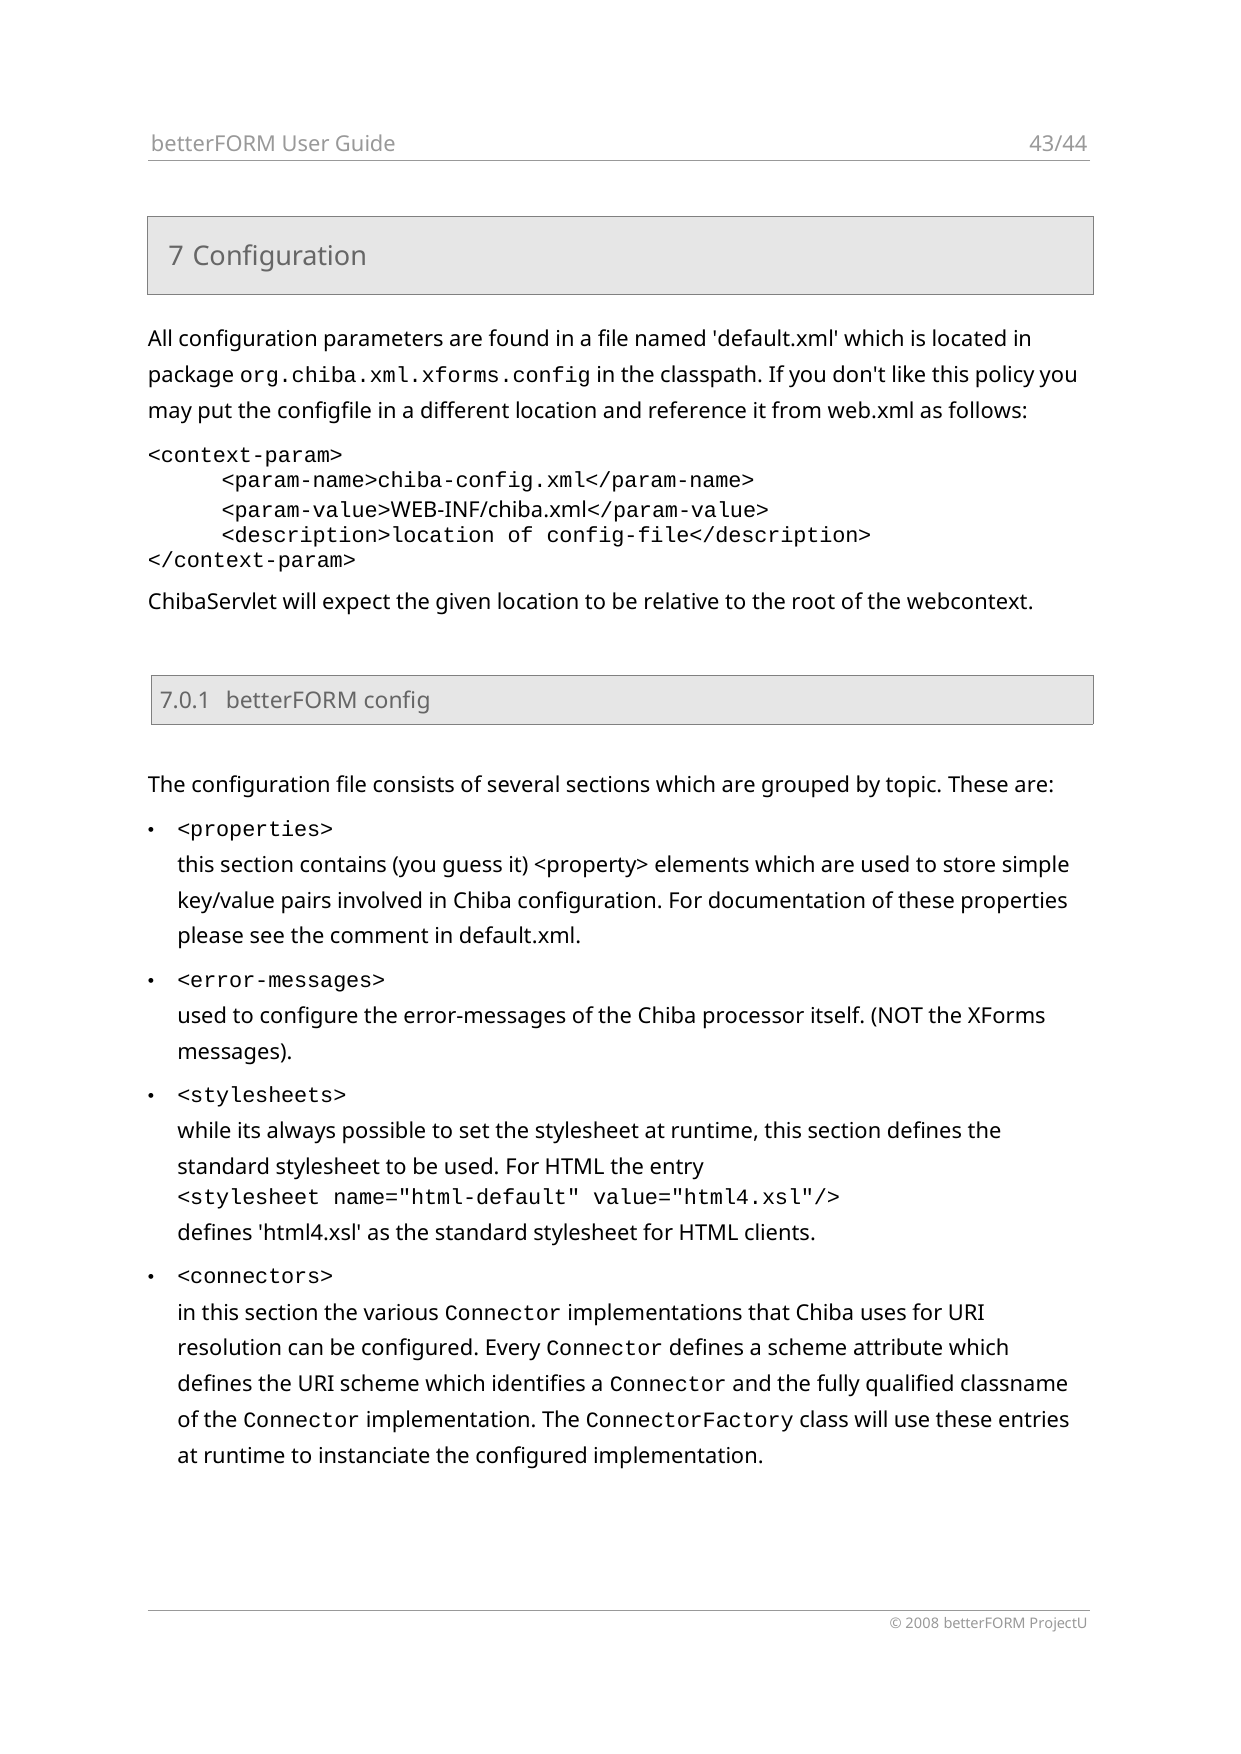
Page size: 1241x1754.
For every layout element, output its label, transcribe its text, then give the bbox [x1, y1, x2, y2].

subtitle Configuration [148, 217, 1093, 294]
list <stylesheets> while its always possible to set the stylesheet at runtime, this section defines the standard stylesheet to be used. For HTML the entry <stylesheet name="html-default" value="html4.xsl"/> defines 'html4.xsl' as the standard stylesheet for HTML clients. [148, 1084, 1090, 1247]
list <connectors> in this section the various Connector implementations that Chiba uses for URI resolution can be configured. Every Connector defines a scheme attribute which defines the URI scheme which identifies a Connector and the fully qualified classname of the Connector implementation. The ConnectorFactory class will use these entries at runtime to instanciate the configured implementation. [148, 1265, 1090, 1470]
list <properties> this section contains (you guess it) <property> elements which are used to store simple key/value pairs involved in Chiba configuration. For documentation of these properties please see the comment in default.xml. [148, 818, 1090, 950]
text <context-param> <param-name>chiba-config.xml</param-name> <param-value>WEB-INF/chiba.xml</param-value> <description>location of config-file</description> </context-param> [148, 443, 1090, 573]
list <error-messages> used to configure the error-messages of the Chiba processor itself. (NOT the XForms messages). [148, 969, 1090, 1066]
subtitle betterFORM config [152, 676, 1093, 724]
text The configuration file consists of several sections which are grouped by topic. These are: [148, 769, 1090, 799]
text ChibaServlet will expect the given location to be relative to the root of the webcontext. [148, 586, 1090, 616]
text All configuration parameters are found in a file named 'default.xml' which is located in package org.chiba.xml.xforms.config in the classpath. If you don't like this policy you may put the configfile in a different location and reference it from web.xml as follows: [148, 323, 1090, 425]
